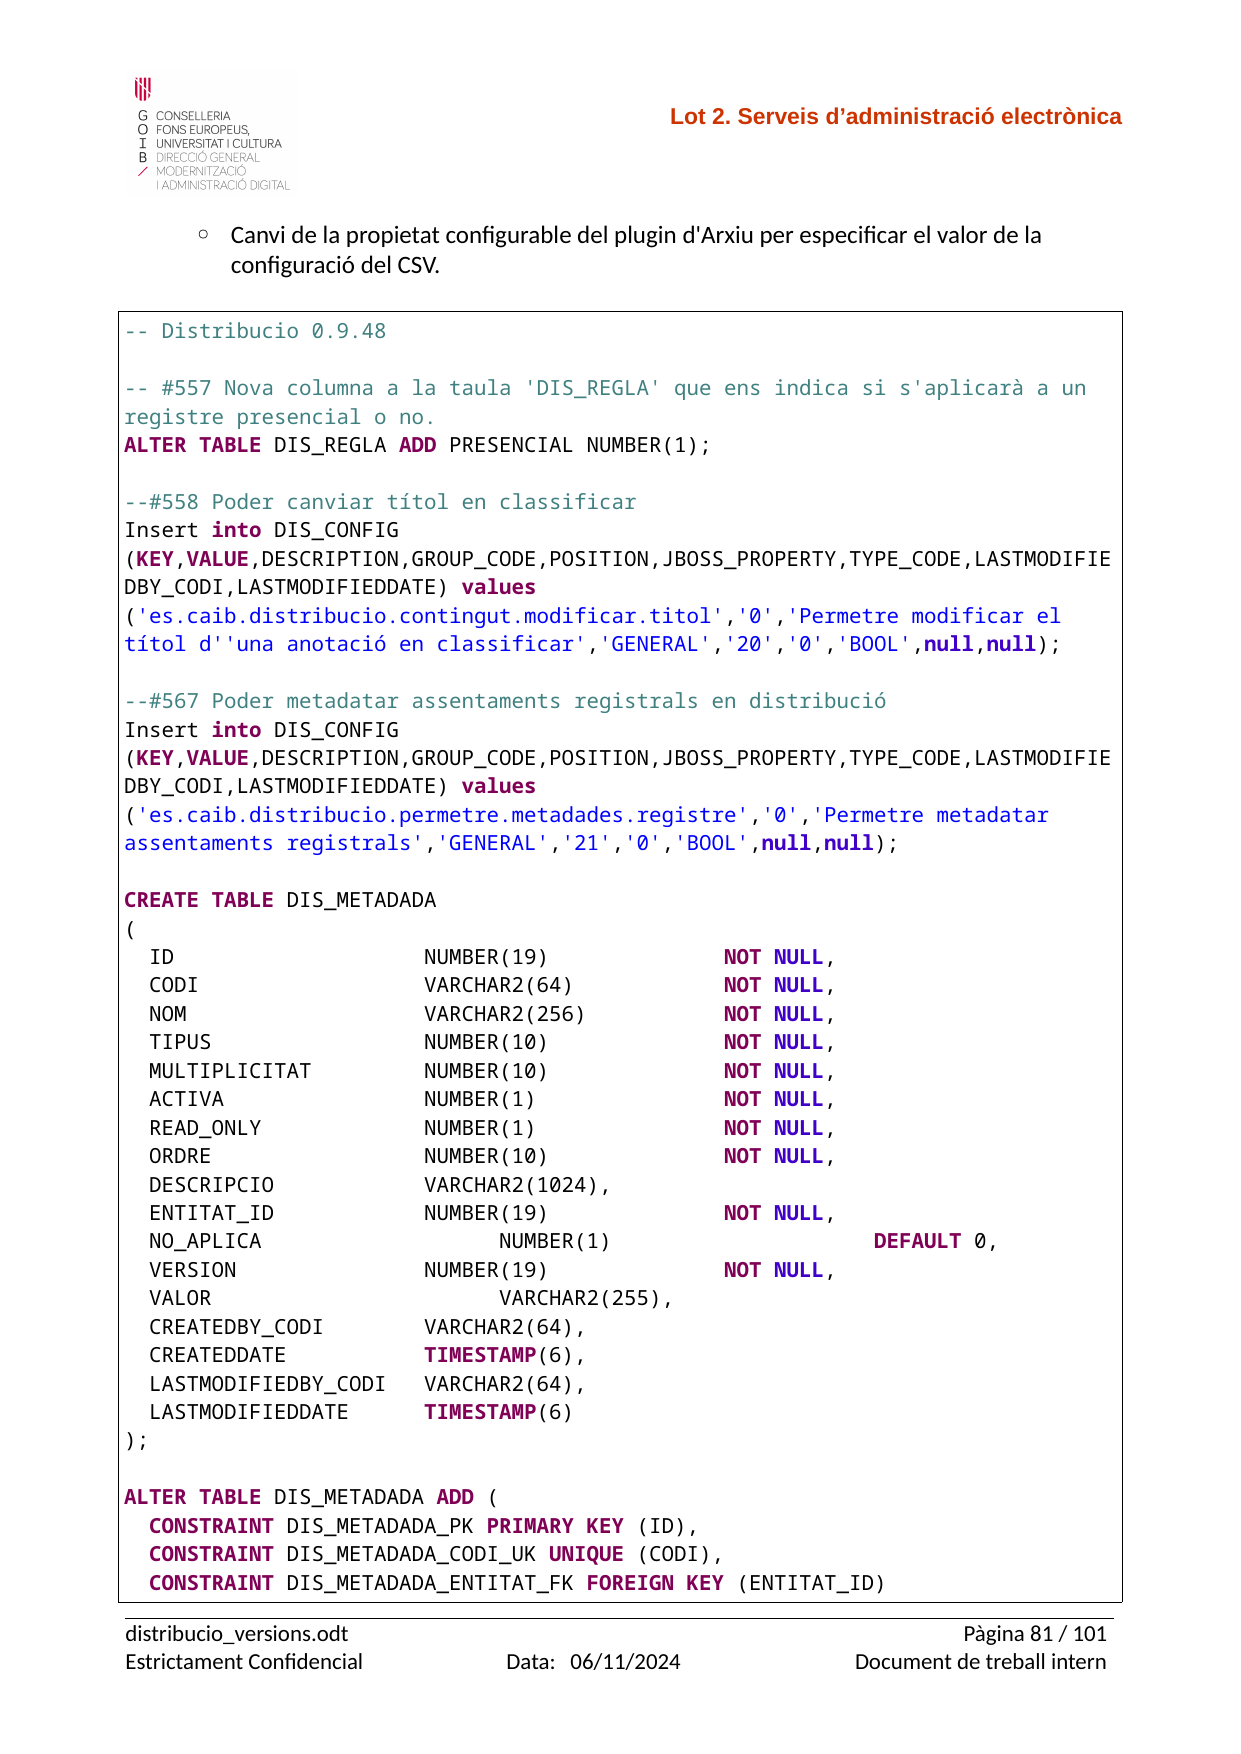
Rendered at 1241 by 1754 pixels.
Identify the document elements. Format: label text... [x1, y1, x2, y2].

list Canvi de la propietat configurable del plugin d'Arxiu per especificar el valor de la configuració del CSV. [193, 219, 1122, 280]
table_header -- Distribucio 0.9.48 -- #557 Nova columna a la taula 'DIS_REGLA' que ens indica si s'aplicarà a un registre presencial o no. ALTER TABLE DIS_REGLA ADD PRESENCIAL NUMBER(1); --#558 Poder canviar títol en classificar Insert into DIS_CONFIG (KEY,VALUE,DESCRIPTION,GROUP_CODE,POSITION,JBOSS_PROPERTY,TYPE_CODE,LASTMODIFIEDBY_CODI,LASTMODIFIEDDATE) values ('es.caib.distribucio.contingut.modificar.titol','0','Permetre modificar el títol d''una anotació en classificar','GENERAL','20','0','BOOL',null,null); --#567 Poder metadatar assentaments registrals en distribució Insert into DIS_CONFIG (KEY,VALUE,DESCRIPTION,GROUP_CODE,POSITION,JBOSS_PROPERTY,TYPE_CODE,LASTMODIFIEDBY_CODI,LASTMODIFIEDDATE) values ('es.caib.distribucio.permetre.metadades.registre','0','Permetre metadatar assentaments registrals','GENERAL','21','0','BOOL',null,null); CREATE TABLE DIS_METADADA ( ID NUMBER(19) NOT NULL, CODI VARCHAR2(64) NOT NULL, NOM VARCHAR2(256) NOT NULL, TIPUS NUMBER(10) NOT NULL, MULTIPLICITAT NUMBER(10) NOT NULL, ACTIVA NUMBER(1) NOT NULL, READ_ONLY NUMBER(1) NOT NULL, ORDRE NUMBER(10) NOT NULL, DESCRIPCIO VARCHAR2(1024), ENTITAT_ID NUMBER(19) NOT NULL, NO_APLICA NUMBER(1) DEFAULT 0, VERSION NUMBER(19) NOT NULL, VALOR VARCHAR2(255), CREATEDBY_CODI VARCHAR2(64), CREATEDDATE TIMESTAMP(6), LASTMODIFIEDBY_CODI VARCHAR2(64), LASTMODIFIEDDATE TIMESTAMP(6) ); ALTER TABLE DIS_METADADA ADD ( CONSTRAINT DIS_METADADA_PK PRIMARY KEY (ID), CONSTRAINT DIS_METADADA_CODI_UK UNIQUE (CODI), CONSTRAINT DIS_METADADA_ENTITAT_FK FOREIGN KEY (ENTITAT_ID) [119, 312, 1122, 1602]
picture [126, 70, 299, 197]
